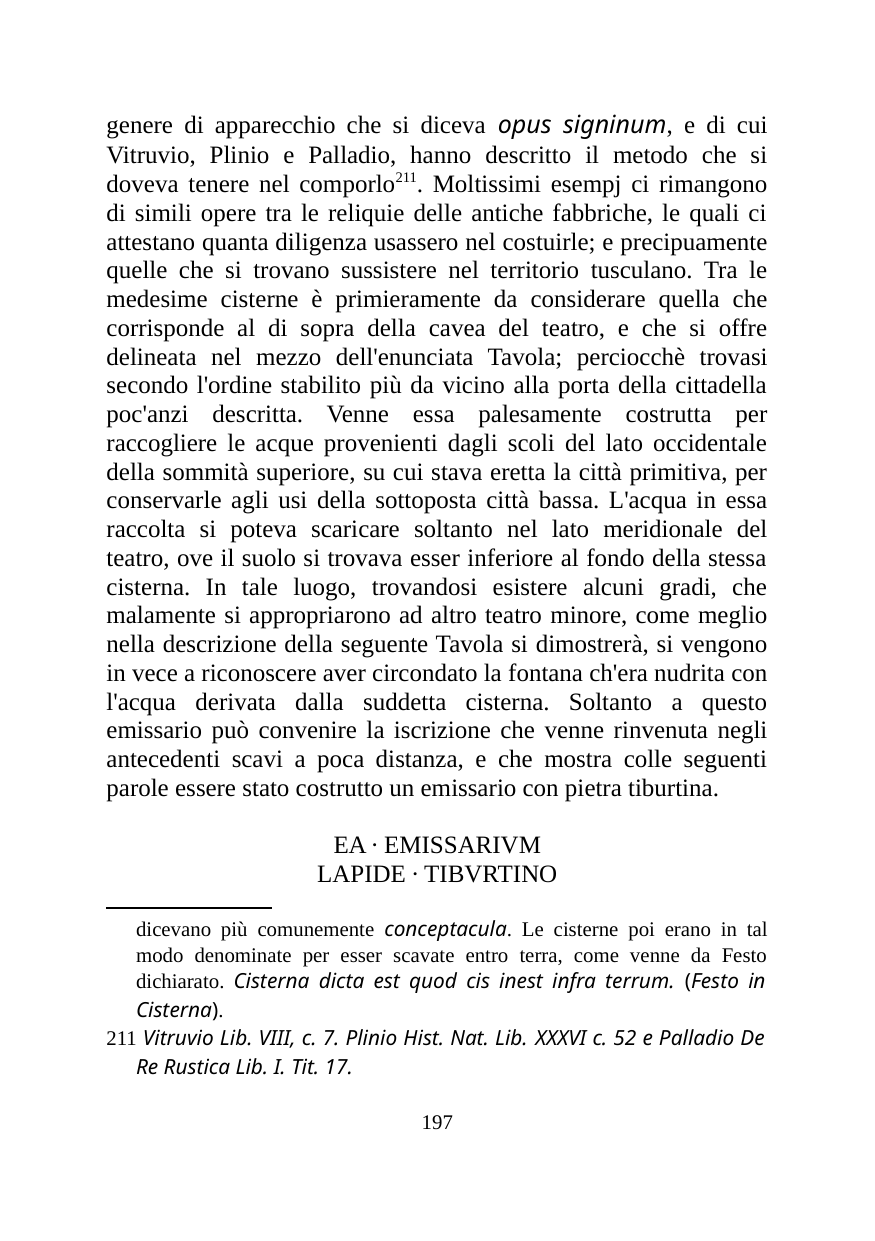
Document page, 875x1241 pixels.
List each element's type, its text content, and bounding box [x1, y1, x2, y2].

text EA ∙ EMISSARIVM [106, 830, 768, 859]
text LAPIDE ∙ TIBVRTINO [106, 859, 768, 888]
text dicevano più comunemente conceptacula. Le cisterne poi erano in tal modo denominate per esser scavate entro terra, come venne da Festo dichiarato. Cisterna dicta est quod cis inest infra terrum. (Festo in Cisterna). [106, 914, 768, 1023]
text Vitruvio Lib. VIII, c. 7. Plinio Hist. Nat. Lib. XXXVI c. 52 e Palladio De Re Rustica Lib. I. Tit. 17. [106, 1023, 768, 1080]
text genere di apparecchio che si diceva opus signinum, e di cui Vitruvio, Plinio e Palladio, hanno descritto il metodo che si doveva tenere nel comporlo. Moltissimi esempj ci rimangono di simili opere tra le reliquie delle antiche fabbriche, le quali ci attestano quanta diligenza usassero nel costuirle; e precipuamente quelle che si trovano sussistere nel territorio tusculano. Tra le medesime cisterne è primieramente da considerare quella che corrisponde al di sopra della cavea del teatro, e che si offre delineata nel mezzo dell'enunciata Tavola; perciocchè trovasi secondo l'ordine stabilito più da vicino alla porta della cittadella poc'anzi descritta. Venne essa palesamente costrutta per raccogliere le acque provenienti dagli scoli del lato occidentale della sommità superiore, su cui stava eretta la città primitiva, per conservarle agli usi della sottoposta città bassa. L'acqua in essa raccolta si poteva scaricare soltanto nel lato meridionale del teatro, ove il suolo si trovava esser inferiore al fondo della stessa cisterna. In tale luogo, trovandosi esistere alcuni gradi, che malamente si appropriarono ad altro teatro minore, come meglio nella descrizione della seguente Tavola si dimostrerà, si vengono in vece a riconoscere aver circondato la fontana ch'era nudrita con l'acqua derivata dalla suddetta cisterna. Soltanto a questo emissario può convenire la iscrizione che venne rinvenuta negli antecedenti scavi a poca distanza, e che mostra colle seguenti parole essere stato costrutto un emissario con pietra tiburtina. [106, 106, 768, 802]
